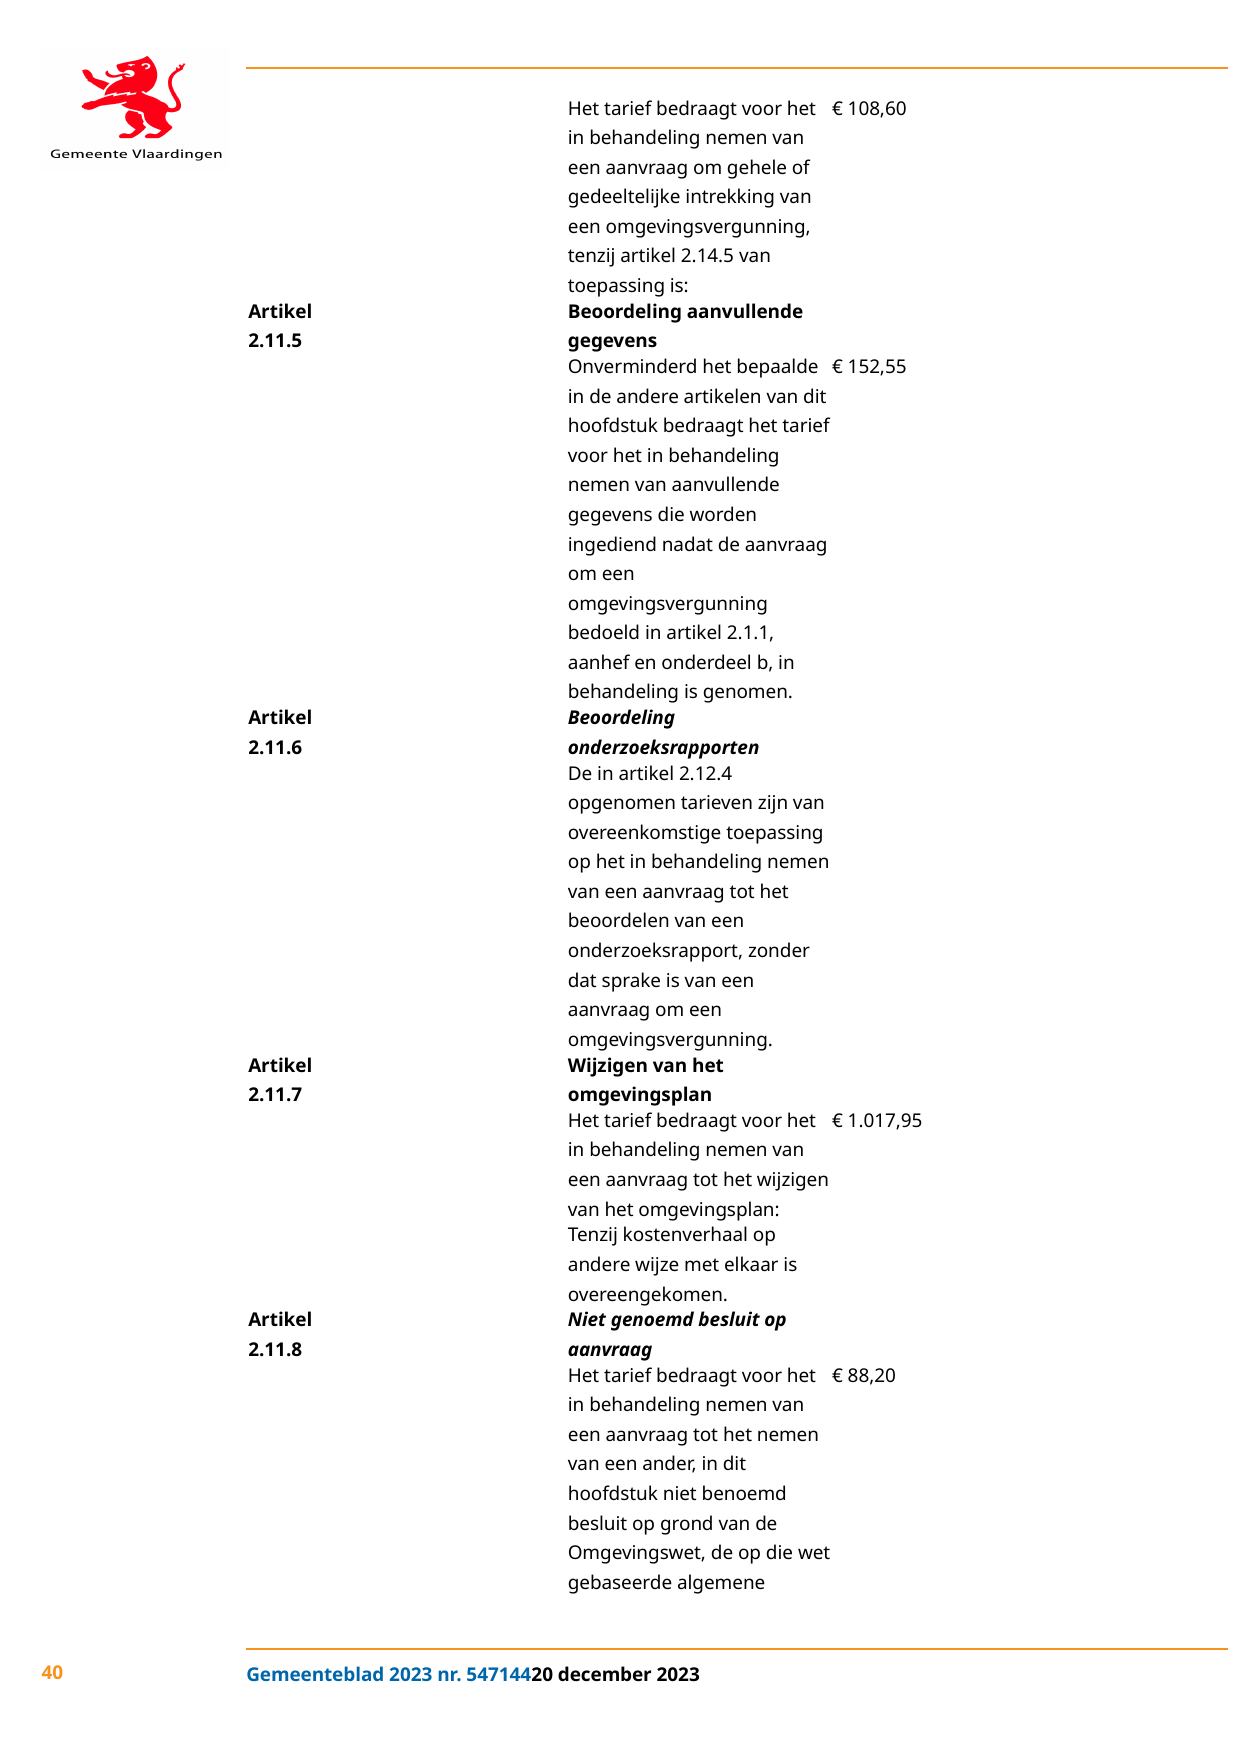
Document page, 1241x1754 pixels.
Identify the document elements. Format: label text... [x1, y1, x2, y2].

table_cell [248, 1107, 354, 1222]
table_cell Beoordeling onderzoeksrapporten [568, 705, 832, 760]
table_cell [248, 1222, 354, 1306]
table_cell [248, 1362, 354, 1594]
table_cell € 152,55 [832, 353, 938, 704]
table_cell € 1.017,95 [832, 1107, 938, 1222]
table_cell [355, 1052, 461, 1107]
table_cell [939, 353, 1045, 704]
table_cell Het tarief bedraagt voor het in behandeling nemen van een aanvraag tot het nemen van een ander, in dit hoofdstuk niet benoemd besluit op grond van de Omgevingswet, de op die wet gebaseerde algemene [568, 1362, 832, 1594]
table_cell [355, 760, 461, 1052]
table_cell [939, 1306, 1045, 1362]
table_cell [1045, 1222, 1152, 1306]
table_cell [939, 760, 1045, 1052]
table_cell [355, 95, 461, 298]
table_cell [1045, 298, 1152, 353]
table_cell [461, 95, 568, 298]
table_cell [461, 1362, 568, 1594]
table_cell [461, 1222, 568, 1306]
table_cell Het tarief bedraagt voor het in behandeling nemen van een aanvraag tot het wijzigen van het omgevingsplan: [568, 1107, 832, 1222]
table_cell [248, 760, 354, 1052]
table_cell [461, 1306, 568, 1362]
table_cell [1045, 95, 1152, 298]
table_cell € 108,60 [832, 95, 938, 298]
table_cell [248, 95, 354, 298]
table_cell [1045, 1306, 1152, 1362]
table_cell [461, 298, 568, 353]
table_cell [939, 1362, 1045, 1594]
table_cell [248, 353, 354, 704]
table_cell [461, 1052, 568, 1107]
table_cell Artikel 2.11.5 [248, 298, 354, 353]
table_cell Wijzigen van het omgevingsplan [568, 1052, 832, 1107]
table_cell [832, 298, 938, 353]
table_cell [832, 1052, 938, 1107]
table_cell Artikel 2.11.6 [248, 705, 354, 760]
table_cell Niet genoemd besluit op aanvraag [568, 1306, 832, 1362]
table_cell [1045, 760, 1152, 1052]
table_cell [461, 1107, 568, 1222]
table_cell [939, 95, 1045, 298]
table_cell [461, 353, 568, 704]
table_cell [1045, 1107, 1152, 1222]
table_cell [355, 298, 461, 353]
table_cell [939, 1107, 1045, 1222]
table_cell [1045, 705, 1152, 760]
table_cell [939, 1052, 1045, 1107]
table_cell [832, 705, 938, 760]
table_cell [832, 760, 938, 1052]
table_cell [1045, 1052, 1152, 1107]
table_cell [355, 705, 461, 760]
table_cell [939, 1222, 1045, 1306]
table_cell [832, 1306, 938, 1362]
table_cell [939, 298, 1045, 353]
table_cell € 88,20 [832, 1362, 938, 1594]
table_cell [939, 705, 1045, 760]
table_cell Artikel 2.11.7 [248, 1052, 354, 1107]
picture [41, 47, 231, 172]
table_cell [355, 353, 461, 704]
table_cell [1045, 353, 1152, 704]
table_cell [461, 760, 568, 1052]
table_cell [355, 1107, 461, 1222]
table_cell Beoordeling aanvullende gegevens [568, 298, 832, 353]
table_cell [355, 1362, 461, 1594]
table_cell [1045, 1362, 1152, 1594]
table_cell [461, 705, 568, 760]
table_cell [355, 1306, 461, 1362]
table_cell [355, 1222, 461, 1306]
table_cell Artikel 2.11.8 [248, 1306, 354, 1362]
table_cell Tenzij kostenverhaal op andere wijze met elkaar is overeengekomen. [568, 1222, 832, 1306]
table_cell Het tarief bedraagt voor het in behandeling nemen van een aanvraag om gehele of gedeeltelijke intrekking van een omgevingsvergunning, tenzij artikel 2.14.5 van toepassing is: [568, 95, 832, 298]
table_cell Onverminderd het bepaalde in de andere artikelen van dit hoofdstuk bedraagt het tarief voor het in behandeling nemen van aanvullende gegevens die worden ingediend nadat de aanvraag om een omgevingsvergunning bedoeld in artikel 2.1.1, aanhef en onderdeel b, in behandeling is genomen. [568, 353, 832, 704]
table_cell De in artikel 2.12.4 opgenomen tarieven zijn van overeenkomstige toepassing op het in behandeling nemen van een aanvraag tot het beoordelen van een onderzoeksrapport, zonder dat sprake is van een aanvraag om een omgevingsvergunning. [568, 760, 832, 1052]
table_cell [832, 1222, 938, 1306]
